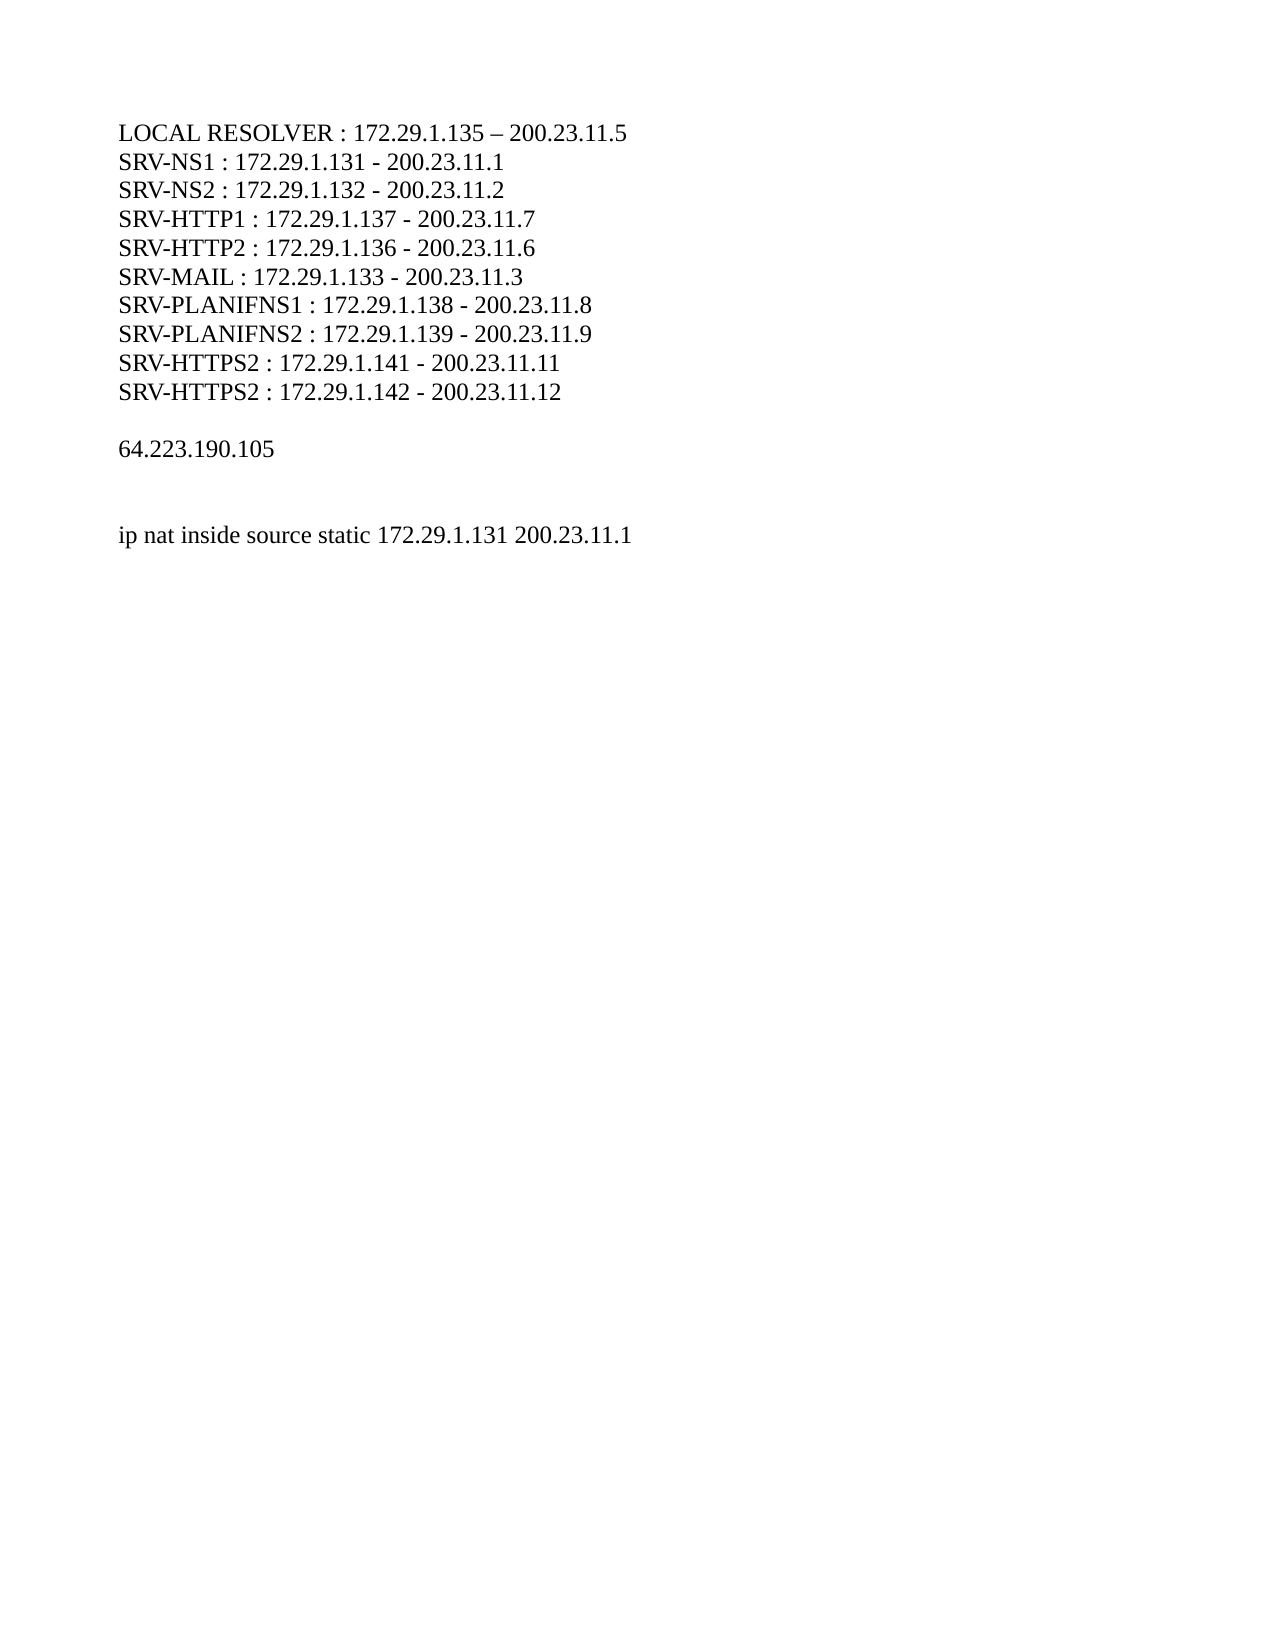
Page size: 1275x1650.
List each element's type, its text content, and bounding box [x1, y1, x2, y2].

text SRV-HTTPS2 : 172.29.1.142 - 200.23.11.12 [118, 377, 1157, 406]
text SRV-PLANIFNS1 : 172.29.1.138 - 200.23.11.8 [118, 291, 1157, 319]
text SRV-NS1 : 172.29.1.131 - 200.23.11.1 [118, 147, 1157, 176]
text SRV-MAIL : 172.29.1.133 - 200.23.11.3 [118, 262, 1157, 291]
text SRV-HTTPS2 : 172.29.1.141 - 200.23.11.11 [118, 348, 1157, 377]
text SRV-HTTP1 : 172.29.1.137 - 200.23.11.7 [118, 204, 1157, 233]
text LOCAL RESOLVER : 172.29.1.135 – 200.23.11.5 [118, 118, 1157, 147]
text ip nat inside source static 172.29.1.131 200.23.11.1 [118, 521, 1157, 549]
text 64.223.190.105 [118, 434, 1157, 463]
text SRV-PLANIFNS2 : 172.29.1.139 - 200.23.11.9 [118, 319, 1157, 348]
text SRV-HTTP2 : 172.29.1.136 - 200.23.11.6 [118, 233, 1157, 262]
text SRV-NS2 : 172.29.1.132 - 200.23.11.2 [118, 176, 1157, 204]
